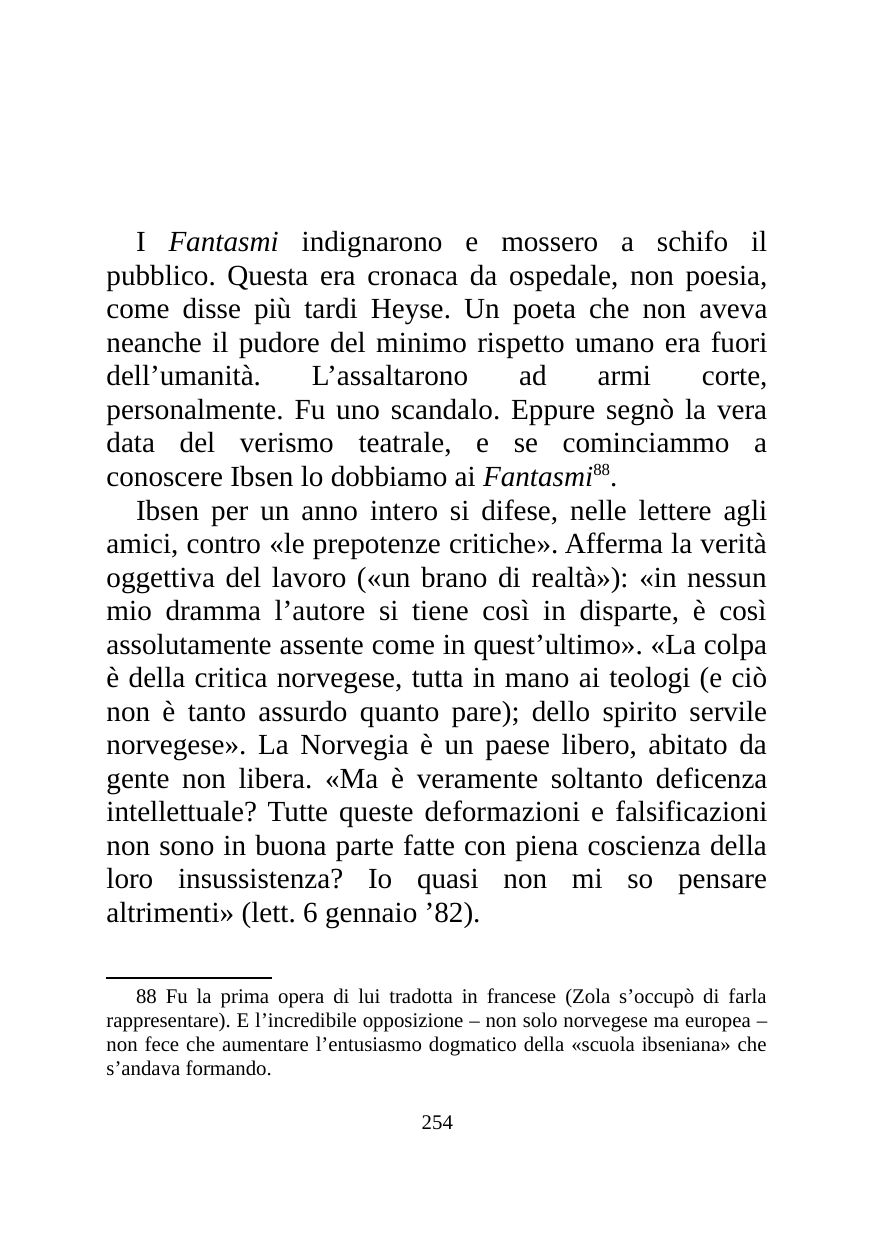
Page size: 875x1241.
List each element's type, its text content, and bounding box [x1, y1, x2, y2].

text Ibsen per un anno intero si difese, nelle lettere agli amici, contro «le prepotenze critiche». Afferma la verità oggettiva del lavoro («un brano di realtà»): «in nessun mio dramma l’autore si tiene così in disparte, è così assolutamente assente come in quest’ultimo». «La colpa è della critica norvegese, tutta in mano ai teologi (e ciò non è tanto assurdo quanto pare); dello spirito servile norvegese». La Norvegia è un paese libero, abitato da gente non libera. «Ma è veramente soltanto deficenza intellettuale? Tutte queste deformazioni e falsificazioni non sono in buona parte fatte con piena coscienza della loro insussistenza? Io quasi non mi so pensare altrimenti» (lett. 6 gennaio ’82). [106, 493, 768, 929]
text Fu la prima opera di lui tradotta in francese (Zola s’occupò di farla rappresentare). E l’incredibile opposizione – non solo norvegese ma europea – non fece che aumentare l’entusiasmo dogmatico della «scuola ibseniana» che s’andava formando. [106, 984, 768, 1080]
text I Fantasmi indignarono e mossero a schifo il pubblico. Questa era cronaca da ospedale, non poesia, come disse più tardi Heyse. Un poeta che non aveva neanche il pudore del minimo rispetto umano era fuori dell’umanità. L’assaltarono ad armi corte, personalmente. Fu uno scandalo. Eppure segnò la vera data del verismo teatrale, e se cominciammo a conoscere Ibsen lo dobbiamo ai Fantasmi. [106, 224, 768, 493]
